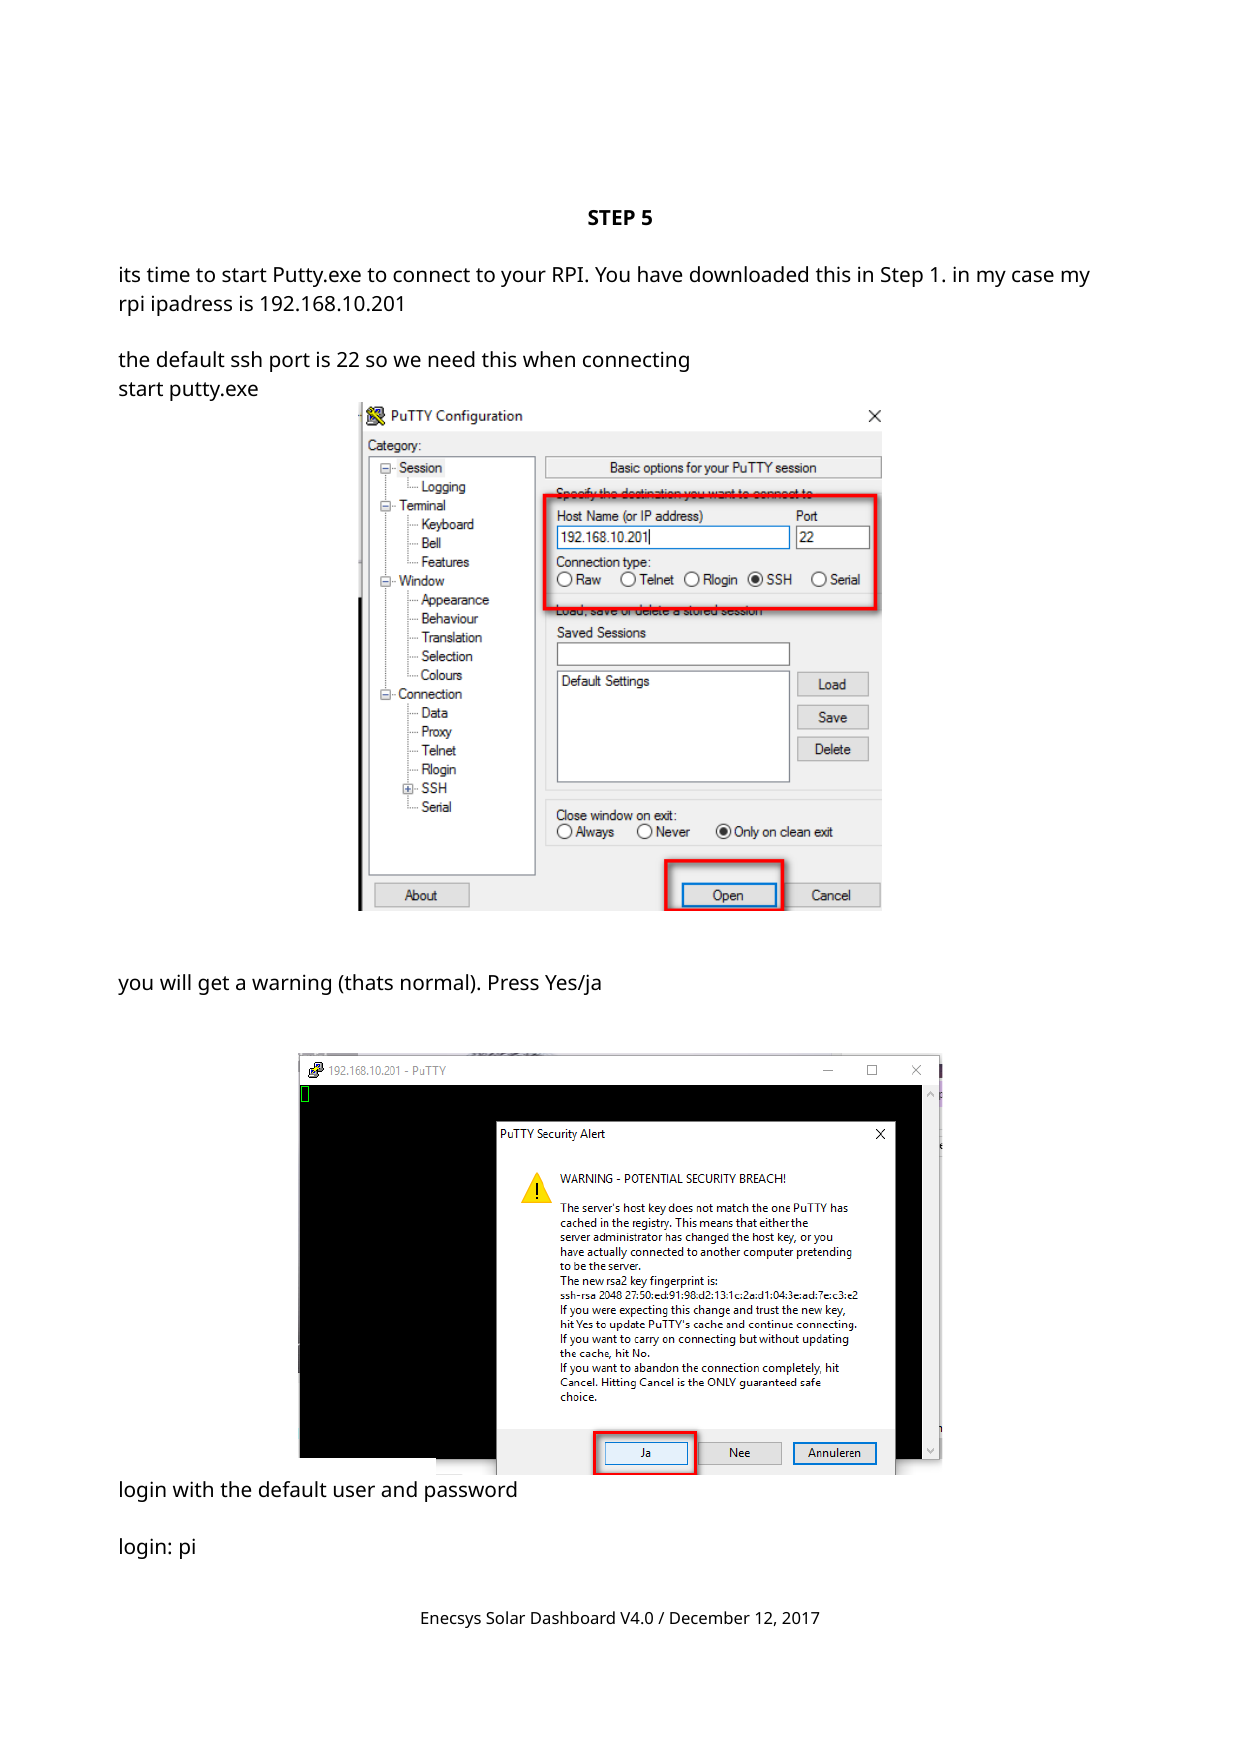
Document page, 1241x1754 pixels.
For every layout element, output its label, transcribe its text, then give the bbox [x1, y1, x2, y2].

text login with the default user and password [118, 1475, 1122, 1503]
picture [358, 402, 882, 911]
text the default ssh port is 22 so we need this when connecting [118, 346, 1122, 374]
text STEP 5 [118, 203, 1122, 232]
text its time to start Putty.exe to connect to your RPI. You have downloaded this in Step 1. in my case my rpi ipadress is 192.168.10.201 [118, 260, 1122, 317]
text login: pi [118, 1532, 1122, 1560]
text start putty.exe [118, 374, 1122, 402]
picture [298, 1053, 943, 1475]
text you will get a warning (thats normal). Press Yes/ja [118, 968, 1122, 996]
